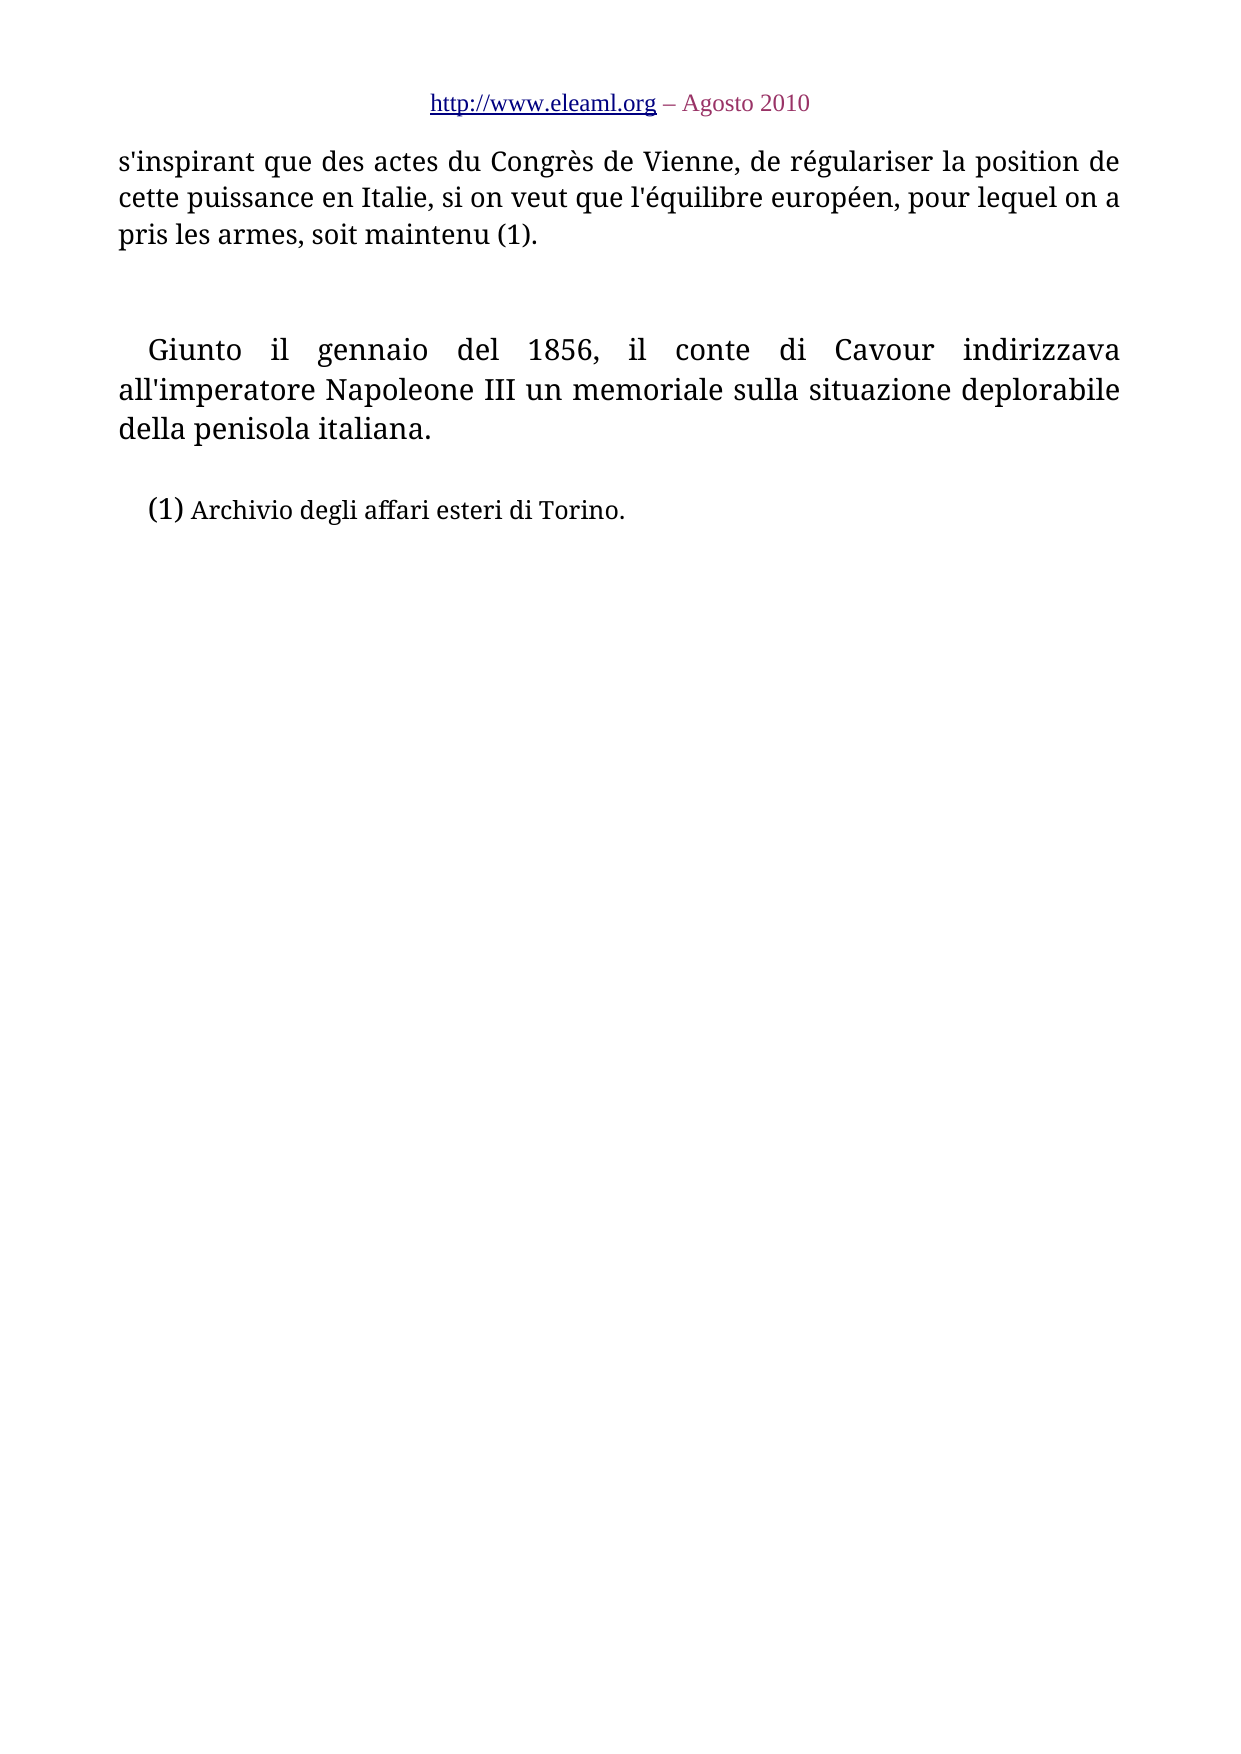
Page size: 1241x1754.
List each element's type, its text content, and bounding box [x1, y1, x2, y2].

text (1) Archivio degli affari esteri di Torino. [118, 488, 1122, 528]
text s'inspirant que des actes du Congrès de Vienne, de régulariser la position de cette puissance en Italie, si on veut que l'équilibre européen, pour lequel on a pris les armes, soit maintenu (1). [118, 142, 1122, 253]
text Giunto il gennaio del 1856, il conte di Cavour indirizzava all'imperatore Napoleone III un memoriale sulla situazione deplorabile della penisola italiana. [118, 329, 1122, 448]
